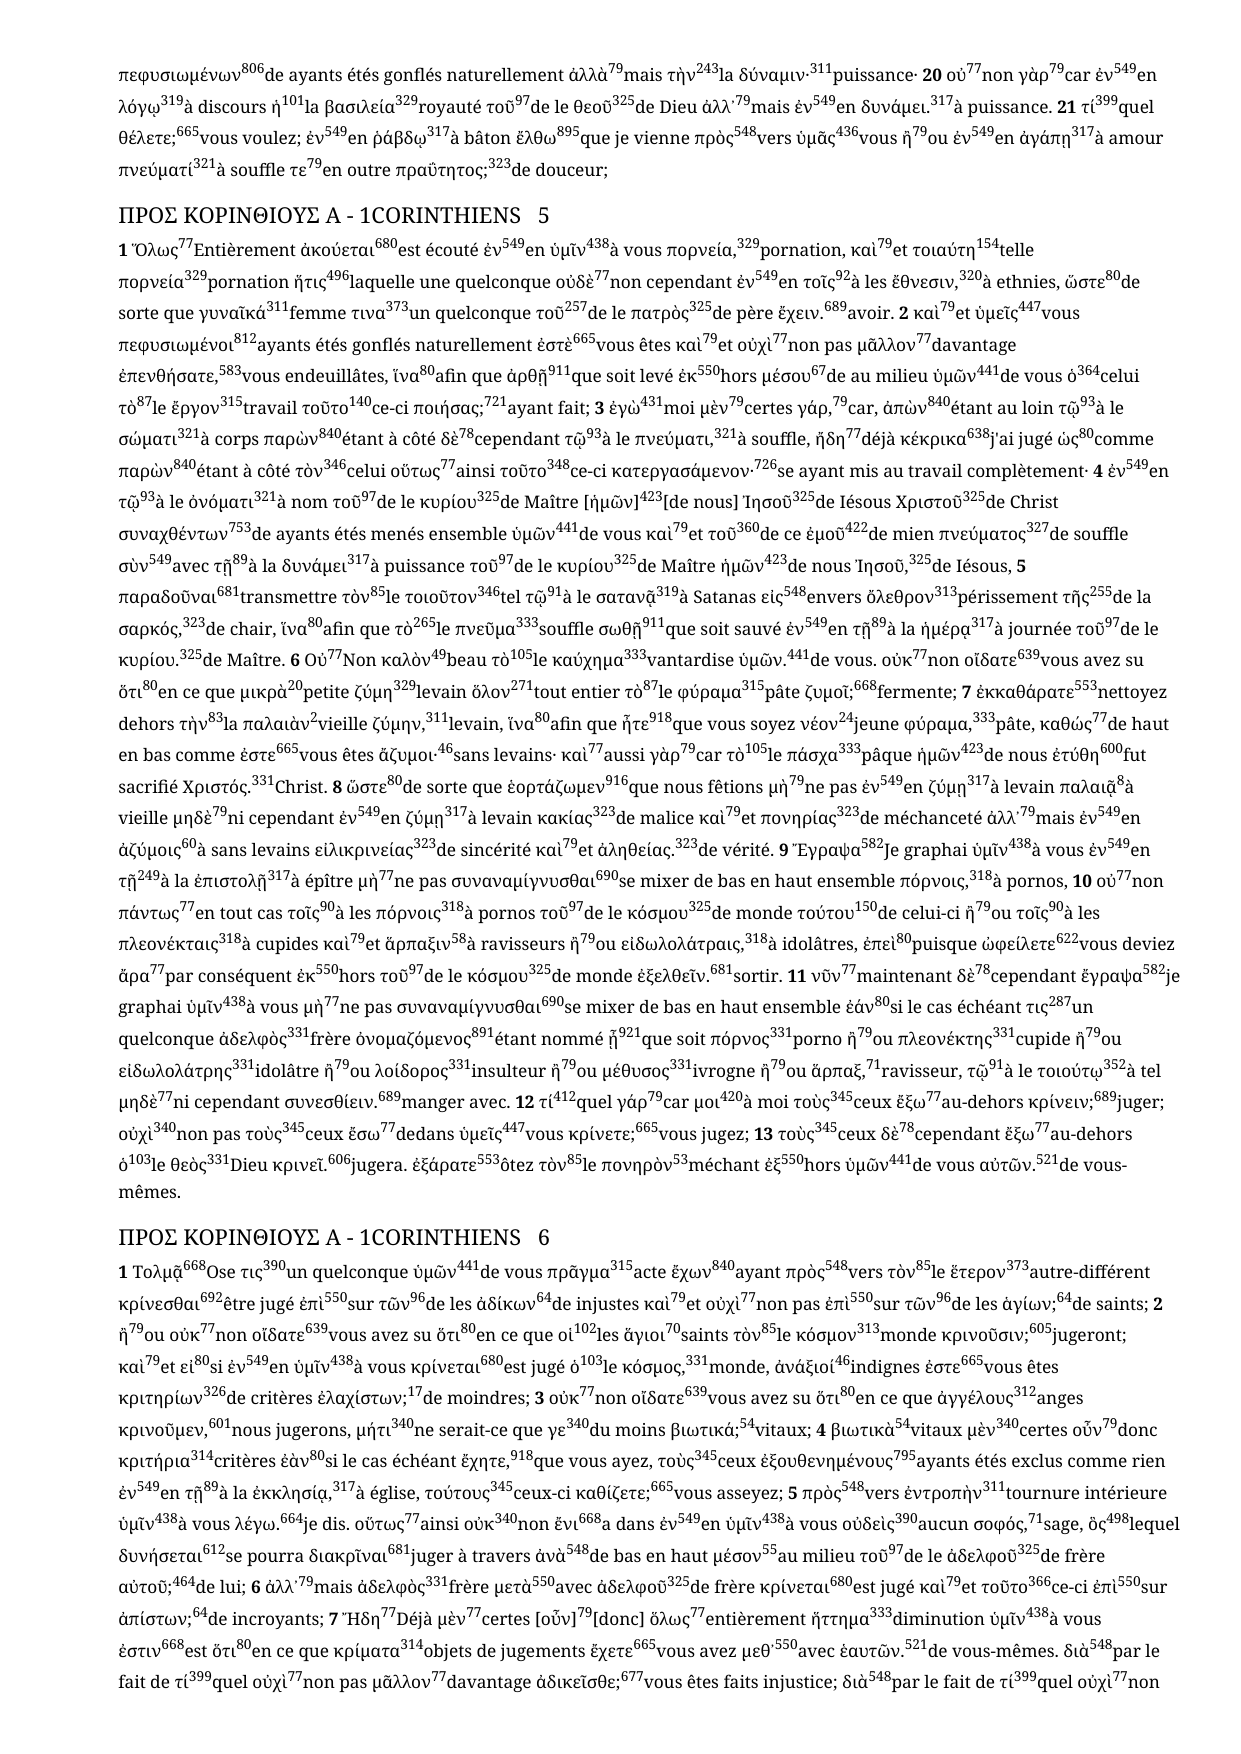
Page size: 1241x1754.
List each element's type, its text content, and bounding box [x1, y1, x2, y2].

text 1 Τολμᾷ668Ose τις390un quelconque ὑμῶν441de vous πρᾶγμα315acte ἔχων840ayant πρὸς548vers τὸν85le ἕτερον373autre-différent κρίνεσθαι692être jugé ἐπὶ550sur τῶν96de les ἀδίκων64de injustes καὶ79et οὐχὶ77non pas ἐπὶ550sur τῶν96de les ἁγίων;64de saints; 2 ἢ79ou οὐκ77non οἴδατε639vous avez su ὅτι80en ce que οἱ102les ἅγιοι70saints τὸν85le κόσμον313monde κρινοῦσιν;605jugeront; καὶ79et εἰ80si ἐν549en ὑμῖν438à vous κρίνεται680est jugé ὁ103le κόσμος,331monde, ἀνάξιοί46indignes ἐστε665vous êtes κριτηρίων326de critères ἐλαχίστων;17de moindres; 3 οὐκ77non οἴδατε639vous avez su ὅτι80en ce que ἀγγέλους312anges κρινοῦμεν,601nous jugerons, μήτι340ne serait-ce que γε340du moins βιωτικά;54vitaux; 4 βιωτικὰ54vitaux μὲν340certes οὖν79donc κριτήρια314critères ἐὰν80si le cas échéant ἔχητε,918que vous ayez, τοὺς345ceux ἐξουθενημένους795ayants étés exclus comme rien ἐν549en τῇ89à la ἐκκλησίᾳ,317à église, τούτους345ceux-ci καθίζετε;665vous asseyez; 5 πρὸς548vers ἐντροπὴν311tournure intérieure ὑμῖν438à vous λέγω.664je dis. οὕτως77ainsi οὐκ340non ἔνι668a dans ἐν549en ὑμῖν438à vous οὐδεὶς390aucun σοφός,71sage, ὃς498lequel δυνήσεται612se pourra διακρῖναι681juger à travers ἀνὰ548de bas en haut μέσον55au milieu τοῦ97de le ἀδελφοῦ325de frère αὐτοῦ;464de lui; 6 ἀλλ᾽79mais ἀδελφὸς331frère μετὰ550avec ἀδελφοῦ325de frère κρίνεται680est jugé καὶ79et τοῦτο366ce-ci ἐπὶ550sur ἀπίστων;64de incroyants; 7 Ἤδη77Déjà μὲν77certes [οὖν]79[donc] ὅλως77entièrement ἥττημα333diminution ὑμῖν438à vous ἐστιν668est ὅτι80en ce que κρίματα314objets de jugements ἔχετε665vous avez μεθ᾽550avec ἑαυτῶν.521de vous-mêmes. διὰ548par le fait de τί399quel οὐχὶ77non pas μᾶλλον77davantage ἀδικεῖσθε;677vous êtes faits injustice; διὰ548par le fait de τί399quel οὐχὶ77non pas μᾶλλον77davantage ἀποστερεῖσθε;677vous êtes spoliés; 8 ἀλλ᾽79mais ὑμεῖς447vous ἀδικεῖτε665vous faites injustice καὶ79et ἀποστερεῖτε,665vous spoliez, καὶ79et τοῦτο348ce-ci ἀδελφούς.312frères. 9 Ἢ79Ou οὐκ77non οἴδατε639vous avez su ὅτι80en ce que ἄδικοι70injustes θεοῦ325de Dieu βασιλείαν311royauté οὐ77non κληρονομήσουσιν;605hériteront; μὴ77ne pas πλανᾶσθε·577soyez égarés· οὔτε79ni πόρνοι330pornos οὔτε79ni εἰδωλολάτραι330idolâtres οὔτε79ni μοιχοὶ330adultères οὔτε79ni μαλακοὶ70moelleux οὔτε79ni ἀρσενοκοῖται330mâles en couche 10 οὔτε79ni κλέπται330voleurs οὔτε79ni πλεονέκται,330cupides, οὐ77non μέθυσοι,330ivrognes, οὐ77non λοίδοροι,330insulteurs, οὐχ77non ἅρπαγες70ravisseurs βασιλείαν311royauté θεοῦ325de Dieu κληρονομήσουσιν.605hériteront. 11 καὶ79et ταῦτά365ces-ci τινες389des quelconques ἦτε·622vous étiez· ἀλλ᾽79mais ἀπελούσασθε,589vous vous baignâtes complètement, ἀλλ᾽79mais ἡγιάσθητε,597vous fûtes sanctifié, ἀλλ᾽79mais ἐδικαιώθητε597vous fûtes justifié ἐν549en τῷ93à le ὀνόματι321à nom τοῦ97de le κυρίου325de Maître Ἰησοῦ325de Iésous Χριστοῦ325de Christ καὶ79et ἐν549en τῷ93à le πνεύματι321à souffle τοῦ97de le θεοῦ325de Dieu ἡμῶν.423de nous. 12 Πάντα391Tous μοι420à moi ἔξεστιν668est permis ἀλλ᾽79mais οὐ77non πάντα391tous συμφέρει·668est opportun· πάντα391tous μοι420à moi ἔξεστιν668est permis ἀλλ᾽79mais οὐκ77non ἐγὼ431moi ἐξουσιασθήσομαι615je serai autorisé ὑπό550sous τινος.386de un quelconque. 13 τὰ104les βρώματα332aliments τῇ89à la κοιλίᾳ317à cavité ventrale καὶ79et ἡ101la κοιλία329cavité ventrale τοῖς92à les βρώμασιν,320à aliments, ὁ103le δὲ78cependant θεὸς331Dieu καὶ79et ταύτην344celle-ci καὶ79et ταῦτα347ces-ci καταργήσει.606rendra complètement sans travail. τὸ105le δὲ78cependant σῶμα333corps οὐ77non τῇ89à la πορνείᾳ317à pornation ἀλλὰ79mais τῷ91à le κυρίῳ,319à Maître, καὶ79et ὁ103le κύριος331Maître τῷ93à le σώματι·321à corps· 14 ὁ103le δὲ78cependant θεὸς331Dieu καὶ79et τὸν85le κύριον313Maître ἤγειρεν586éveilla καὶ79et ἡμᾶς416nous ἐξεγερεῖ606éveillera dehors διὰ550par τῆς95de la δυνάμεως323de puissance αὐτοῦ.464de lui. 15 οὐκ77non οἴδατε639vous avez su ὅτι80en ce que τὰ104les σώματα332corps ὑμῶν441de vous μέλη332membres Χριστοῦ325de Christ ἐστιν;668est; ἄρας721ayant levé οὖν79donc τὰ86les μέλη314membres τοῦ97de le Χριστοῦ325de Christ ποιήσω895que je fasse πόρνης323de pornée μέλη;314membres; μὴ77ne pas γένοιτο.696que se devienne. 16 [ἢ]79[ou] οὐκ77non οἴδατε639vous avez su ὅτι80en ce que ὁ364celui κολλώμενος891étant collé τῇ89à la πόρνῃ317à pornée ἓν199un σῶμά333corps ἐστιν;668est; ἔσονται611se seront γάρ,79car, φησίν,668déclare, οἱ102les δύο70deux εἰς548envers σάρκα311chair μίαν.177une. 17 ὁ364celui δὲ78cependant κολλώμενος891étant collé τῷ91à le κυρίῳ319à Maître ἓν199un πνεῦμά333souffle ἐστιν.668est. 18 Φεύγετε569Fuyez τὴν83la πορνείαν.311pornation. πᾶν289tout ἁμάρτημα333fautement ὃ482lequel ἐὰν340si le cas échéant ποιήσῃ899que fasse ἄνθρωπος331être humain ἐκτὸς552extérieurement τοῦ99de le σώματός327de corps ἐστιν·668est· ὁ364celui δὲ78cependant πορνεύων840pornant εἰς548envers τὸ247le ἴδιον117en propre σῶμα315corps ἁμαρτάνει.668faute. 19 ἢ79ou οὐκ77non οἴδατε639vous avez su ὅτι80en ce que τὸ105le σῶμα333corps ὑμῶν441de vous ναὸς331temple τοῦ99de le ἐν549en ὑμῖν438à vous ἁγίου18de saint πνεύματός327de souffle ἐστιν668est οὗ494de lequel ἔχετε665vous avez ἀπὸ550au loin θεοῦ,325de Dieu, καὶ79et οὐκ77non ἐστὲ665vous êtes ἑαυτῶν;521de vous-mêmes; 20 ἠγοράσθητε597vous fûtes acheté à l'agora γὰρ79car τιμῆς·323de valeur· δοξάσατε553glorifiez δὴ340évidemment τὸν85le θεὸν313Dieu ἐν549en τῷ93à le σώματι321à corps ὑμῶν.441de vous. [118, 1256, 1181, 1694]
text ΠΡΟΣ ΚΟΡΙΝΘΙΟΥΣ Α - 1CORINTHIENS 5 [118, 200, 1181, 230]
text ΠΡΟΣ ΚΟΡΙΝΘΙΟΥΣ Α - 1CORINTHIENS 6 [118, 1222, 1181, 1252]
text 1 Ὅλως77Entièrement ἀκούεται680est écouté ἐν549en ὑμῖν438à vous πορνεία,329pornation, καὶ79et τοιαύτη154telle πορνεία329pornation ἥτις496laquelle une quelconque οὐδὲ77non cependant ἐν549en τοῖς92à les ἔθνεσιν,320à ethnies, ὥστε80de sorte que γυναῖκά311femme τινα373un quelconque τοῦ257de le πατρὸς325de père ἔχειν.689avoir. 2 καὶ79et ὑμεῖς447vous πεφυσιωμένοι812ayants étés gonflés naturellement ἐστὲ665vous êtes καὶ79et οὐχὶ77non pas μᾶλλον77davantage ἐπενθήσατε,583vous endeuillâtes, ἵνα80afin que ἀρθῇ911que soit levé ἐκ550hors μέσου67de au milieu ὑμῶν441de vous ὁ364celui τὸ87le ἔργον315travail τοῦτο140ce-ci ποιήσας;721ayant fait; 3 ἐγὼ431moi μὲν79certes γάρ,79car, ἀπὼν840étant au loin τῷ93à le σώματι321à corps παρὼν840étant à côté δὲ78cependant τῷ93à le πνεύματι,321à souffle, ἤδη77déjà κέκρικα638j'ai jugé ὡς80comme παρὼν840étant à côté τὸν346celui οὕτως77ainsi τοῦτο348ce-ci κατεργασάμενον·726se ayant mis au travail complètement· 4 ἐν549en τῷ93à le ὀνόματι321à nom τοῦ97de le κυρίου325de Maître [ἡμῶν]423[de nous] Ἰησοῦ325de Iésous Χριστοῦ325de Christ συναχθέντων753de ayants étés menés ensemble ὑμῶν441de vous καὶ79et τοῦ360de ce ἐμοῦ422de mien πνεύματος327de souffle σὺν549avec τῇ89à la δυνάμει317à puissance τοῦ97de le κυρίου325de Maître ἡμῶν423de nous Ἰησοῦ,325de Iésous, 5 παραδοῦναι681transmettre τὸν85le τοιοῦτον346tel τῷ91à le σατανᾷ319à Satanas εἰς548envers ὄλεθρον313périssement τῆς255de la σαρκός,323de chair, ἵνα80afin que τὸ265le πνεῦμα333souffle σωθῇ911que soit sauvé ἐν549en τῇ89à la ἡμέρᾳ317à journée τοῦ97de le κυρίου.325de Maître. 6 Οὐ77Non καλὸν49beau τὸ105le καύχημα333vantardise ὑμῶν.441de vous. οὐκ77non οἴδατε639vous avez su ὅτι80en ce que μικρὰ20petite ζύμη329levain ὅλον271tout entier τὸ87le φύραμα315pâte ζυμοῖ;668fermente; 7 ἐκκαθάρατε553nettoyez dehors τὴν83la παλαιὰν2vieille ζύμην,311levain, ἵνα80afin que ἦτε918que vous soyez νέον24jeune φύραμα,333pâte, καθώς77de haut en bas comme ἐστε665vous êtes ἄζυμοι·46sans levains· καὶ77aussi γὰρ79car τὸ105le πάσχα333pâque ἡμῶν423de nous ἐτύθη600fut sacrifié Χριστός.331Christ. 8 ὥστε80de sorte que ἑορτάζωμεν916que nous fêtions μὴ79ne pas ἐν549en ζύμῃ317à levain παλαιᾷ8à vieille μηδὲ79ni cependant ἐν549en ζύμῃ317à levain κακίας323de malice καὶ79et πονηρίας323de méchanceté ἀλλ᾽79mais ἐν549en ἀζύμοις60à sans levains εἰλικρινείας323de sincérité καὶ79et ἀληθείας.323de vérité. 9 Ἔγραψα582Je graphai ὑμῖν438à vous ἐν549en τῇ249à la ἐπιστολῇ317à épître μὴ77ne pas συναναμίγνυσθαι690se mixer de bas en haut ensemble πόρνοις,318à pornos, 10 οὐ77non πάντως77en tout cas τοῖς90à les πόρνοις318à pornos τοῦ97de le κόσμου325de monde τούτου150de celui-ci ἢ79ou τοῖς90à les πλεονέκταις318à cupides καὶ79et ἅρπαξιν58à ravisseurs ἢ79ou εἰδωλολάτραις,318à idolâtres, ἐπεὶ80puisque ὠφείλετε622vous deviez ἄρα77par conséquent ἐκ550hors τοῦ97de le κόσμου325de monde ἐξελθεῖν.681sortir. 11 νῦν77maintenant δὲ78cependant ἔγραψα582je graphai ὑμῖν438à vous μὴ77ne pas συναναμίγνυσθαι690se mixer de bas en haut ensemble ἐάν80si le cas échéant τις287un quelconque ἀδελφὸς331frère ὀνομαζόμενος891étant nommé ᾖ921que soit πόρνος331porno ἢ79ou πλεονέκτης331cupide ἢ79ou εἰδωλολάτρης331idolâtre ἢ79ou λοίδορος331insulteur ἢ79ou μέθυσος331ivrogne ἢ79ou ἅρπαξ,71ravisseur, τῷ91à le τοιούτῳ352à tel μηδὲ77ni cependant συνεσθίειν.689manger avec. 12 τί412quel γάρ79car μοι420à moi τοὺς345ceux ἔξω77au-dehors κρίνειν;689juger; οὐχὶ340non pas τοὺς345ceux ἔσω77dedans ὑμεῖς447vous κρίνετε;665vous jugez; 13 τοὺς345ceux δὲ78cependant ἔξω77au-dehors ὁ103le θεὸς331Dieu κρινεῖ.606jugera. ἐξάρατε553ôtez τὸν85le πονηρὸν53méchant ἐξ550hors ὑμῶν441de vous αὐτῶν.521de vous-mêmes. [118, 234, 1181, 1204]
text 1 Οὕτως77Ainsi ἡμᾶς416nous λογιζέσθω576se calcule ἄνθρωπος331être humain ὡς80comme ὑπηρέτας312ministres Χριστοῦ325de Christ καὶ79et οἰκονόμους312légistes de maison μυστηρίων326de mystères θεοῦ.325de Dieu. 2 ὧδε77ici λοιπὸν77pour le reste ζητεῖται680est cherché ἐν549en τοῖς90à les οἰκονόμοις,318à légistes de maison, ἵνα80afin que πιστός47croyable τις390un quelconque εὑρεθῇ.911que soit trouvé. 3 ἐμοὶ420à moi δὲ78cependant εἰς548envers ἐλάχιστόν55moindre ἐστιν,668est, ἵνα80afin que ὑφ᾽550sous ὑμῶν441de vous ἀνακριθῶ907que je sois jugé de bas en haut ἢ79ou ὑπὸ550sous ἀνθρωπίνης14de humaine ἡμέρας·323de journée· ἀλλ᾽79mais οὐδὲ77non cependant ἐμαυτὸν507moi-même ἀνακρίνω.664je juge de bas en haut. 4 οὐδὲν375aucun γὰρ79car ἐμαυτῷ509à moi-même σύνοιδα,638j'ai vu avec, ἀλλ᾽79mais οὐκ77non ἐν549en τούτῳ354à ce-ci δεδικαίωμαι,650j'ai été justifié, ὁ364celui δὲ78cependant ἀνακρίνων840jugeant de bas en haut με417moi κύριός331Maître ἐστιν.668est. 5 ὥστε80de sorte que μὴ77ne pas πρὸ550d'avant καιροῦ325de moment τι375un quelconque κρίνετε569jugez ἕως80jusqu'à ce que ἂν340le cas échéant ἔλθῃ899que vienne ὁ103le κύριος,331Maître, ὃς498lequel καὶ79et φωτίσει606illuminera τὰ86les κρυπτὰ54cachés τοῦ99de le σκότους327de ténèbre καὶ79et φανερώσει606rendra visible τὰς82les βουλὰς310desseins τῶν94de les καρδιῶν·322de coeurs· καὶ79et τότε77alors ὁ103le ἔπαινος331surlouange γενήσεται612se deviendra ἑκάστῳ378à chacun ἀπὸ550au loin τοῦ97de le θεοῦ.325de Dieu. 6 Ταῦτα347Ces-ci δέ,78cependant, ἀδελφοί,336frères, μετεσχημάτισα582je schématisai au-delà εἰς548envers ἐμαυτὸν507moi-même καὶ79et Ἀπολλῶν313Apollos δι᾽548par le fait de ὑμᾶς,436vous, ἵνα80afin que ἐν549en ἡμῖν419à nous μάθητε896que vous appreniez τὸ348ce μὴ77ne pas ὑπὲρ548au-dessus ἃ481lesquels γέγραπται,654a été graphé, ἵνα80afin que μὴ77ne pas εἷς71un ὑπὲρ550au-dessus τοῦ97de le ἑνὸς65de un φυσιοῦσθε930que vous soyez gonflé naturellement κατὰ550contre τοῦ97de le ἑτέρου.384de autre-différent. 7 τίς410quel γάρ79car σε437toi διακρίνει;668juge à travers; τί399quel δὲ78cependant ἔχεις666tu as ὃ482lequel οὐκ77non ἔλαβες;584tu pris; εἰ80si δὲ78cependant καὶ77aussi ἔλαβες,584tu pris, τί399quel καυχᾶσαι672tu te vantes ὡς80comme μὴ77ne pas λαβών;721ayant pris; 8 ἤδη77déjà κεκορεσμένοι812ayants étés rassasiés ἐστέ,665vous êtes, ἤδη77déjà ἐπλουτήσατε,583vous fûtes riche, χωρὶς552séparément ἡμῶν423de nous ἐβασιλεύσατε·583vous fûtes rois· καὶ79et ὄφελόν340dûment γε340du moins ἐβασιλεύσατε,583vous fûtes rois, ἵνα80afin que καὶ77aussi ἡμεῖς430nous ὑμῖν438à vous συμβασιλεύσωμεν.894que nous soyons rois ensemble. 9 δοκῶ664j'estime γάρ,79car, ὁ103le θεὸς331Dieu ἡμᾶς416nous τοὺς84les ἀποστόλους312envoyés ἐσχάτους52derniers ἀπέδειξεν586montra loin ὡς80comme ἐπιθανατίους,52sur-trépassés, ὅτι80en ce que θέατρον333théâtre ἐγενήθημεν595nous fûmes devenu τῷ91à le κόσμῳ319à monde καὶ79et ἀγγέλοις318à anges καὶ79et ἀνθρώποις.318à êtres humains. 10 ἡμεῖς430nous μωροὶ46fous διὰ548par le fait de Χριστόν,313Christ, ὑμεῖς447vous δὲ78cependant φρόνιμοι46pensifs ἐν549en Χριστῷ·319à Christ· ἡμεῖς430nous ἀσθενεῖς,46infirmes, ὑμεῖς447vous δὲ78cependant ἰσχυροί·46tenaces· ὑμεῖς447vous ἔνδοξοι,46glorieux, ἡμεῖς430nous δὲ78cependant ἄτιμοι.46sans valeurs. 11 ἄχρι552jusqu'à l'extrémité τῆς95de la ἄρτι77à l'instant ὥρας323de heure καὶ79et πεινῶμεν663nous avons faim καὶ79et διψῶμεν663nous avons soif καὶ79et γυμνιτεύομεν663nous sommes nus καὶ79et κολαφιζόμεθα675nous sommes tabassés καὶ79et ἀστατοῦμεν663nous sommes non-stationnaire 12 καὶ79et κοπιῶμεν663nous peinons ἐργαζόμενοι866se mettants au travail ταῖς248à les ἰδίαις118à en propres χερσίν·316à mains· λοιδορούμενοι890étants insultés εὐλογοῦμεν,663nous élogions, διωκόμενοι890étants poursuivis ἀνεχόμεθα,669nous nous assumons, 13 δυσφημούμενοι890étants diffamés παρακαλοῦμεν·663nous appelons à côté· ὡς80comme περικαθάρματα332déchets autour τοῦ97de le κόσμου325de monde ἐγενήθημεν,595nous fûmes devenu, πάντων385de tous περίψημα333rebut ἕως551jusqu'à ce que ἄρτι.77à l'instant. 14 Οὐκ77Non ἐντρέπων840tournant intérieurement ὑμᾶς436vous γράφω664je graphe ταῦτα347ces-ci ἀλλ᾽79mais ὡς80comme τέκνα314enfants μου424de moi ἀγαπητὰ5aimés νουθετῶ[ν].664j'admoneste. 15 ἐὰν80si le cas échéant γὰρ79car μυρίους178dix mille παιδαγωγοὺς312pédagogues ἔχητε918que vous ayez ἐν549en Χριστῷ319à Christ ἀλλ᾽79mais οὐ77non πολλοὺς268nombreux πατέρας·312pères· ἐν549en γὰρ79car Χριστῷ319à Christ Ἰησοῦ319à Iésous διὰ550par τοῦ99de le εὐαγγελίου327de évangile ἐγὼ431moi ὑμᾶς436vous ἐγέννησα.582j'engendrai. 16 Παρακαλῶ664J'appelle à côté οὖν79donc ὑμᾶς,436vous, μιμηταί330mimes μου424de moi γίνεσθε.573que vous vous devenez. 17 Διὰ548Par le fait de τοῦτο348ce-ci ἔπεμψα582je mandai ὑμῖν438à vous Τιμόθεον,313Timotheos, ὅς498lequel ἐστίν668est μου424de moi τέκνον333enfant ἀγαπητὸν24aimé καὶ79et πιστὸν24croyable ἐν549en κυρίῳ,319à Maître, ὃς498lequel ὑμᾶς436vous ἀναμνήσει606remémorera τὰς82les ὁδούς310chemins μου424de moi τὰς343celles ἐν549en Χριστῷ319à Christ [Ἰησοῦ],319[à Iésous], καθὼς77de haut en bas comme πανταχοῦ77partout ἐν549en πάσῃ273à toute ἐκκλησίᾳ317à église διδάσκω.664j'enseigne. 18 Ὡς80Comme μὴ77ne pas ἐρχομένου861de se venant δέ78cependant μου424de moi πρὸς548vers ὑμᾶς436vous ἐφυσιώθησάν599furent gonflé naturellement τινες·389des quelconques· 19 ἐλεύσομαι608je me viendrai δὲ78cependant ταχέως77rapidement πρὸς548vers ὑμᾶς436vous ἐὰν80si le cas échéant ὁ103le κύριος331Maître θελήσῃ,899que veuille, καὶ79et γνώσομαι608je me connaîtrai οὐ77non τὸν85le λόγον313discours τῶν357de ceux πεφυσιωμένων806de ayants étés gonflés naturellement ἀλλὰ79mais τὴν243la δύναμιν·311puissance· 20 οὐ77non γὰρ79car ἐν549en λόγῳ319à discours ἡ101la βασιλεία329royauté τοῦ97de le θεοῦ325de Dieu ἀλλ᾽79mais ἐν549en δυνάμει.317à puissance. 21 τί399quel θέλετε;665vous voulez; ἐν549en ῥάβδῳ317à bâton ἔλθω895que je vienne πρὸς548vers ὑμᾶς436vous ἢ79ou ἐν549en ἀγάπῃ317à amour πνεύματί321à souffle τε79en outre πραΰτητος;323de douceur; [118, 59, 1181, 181]
